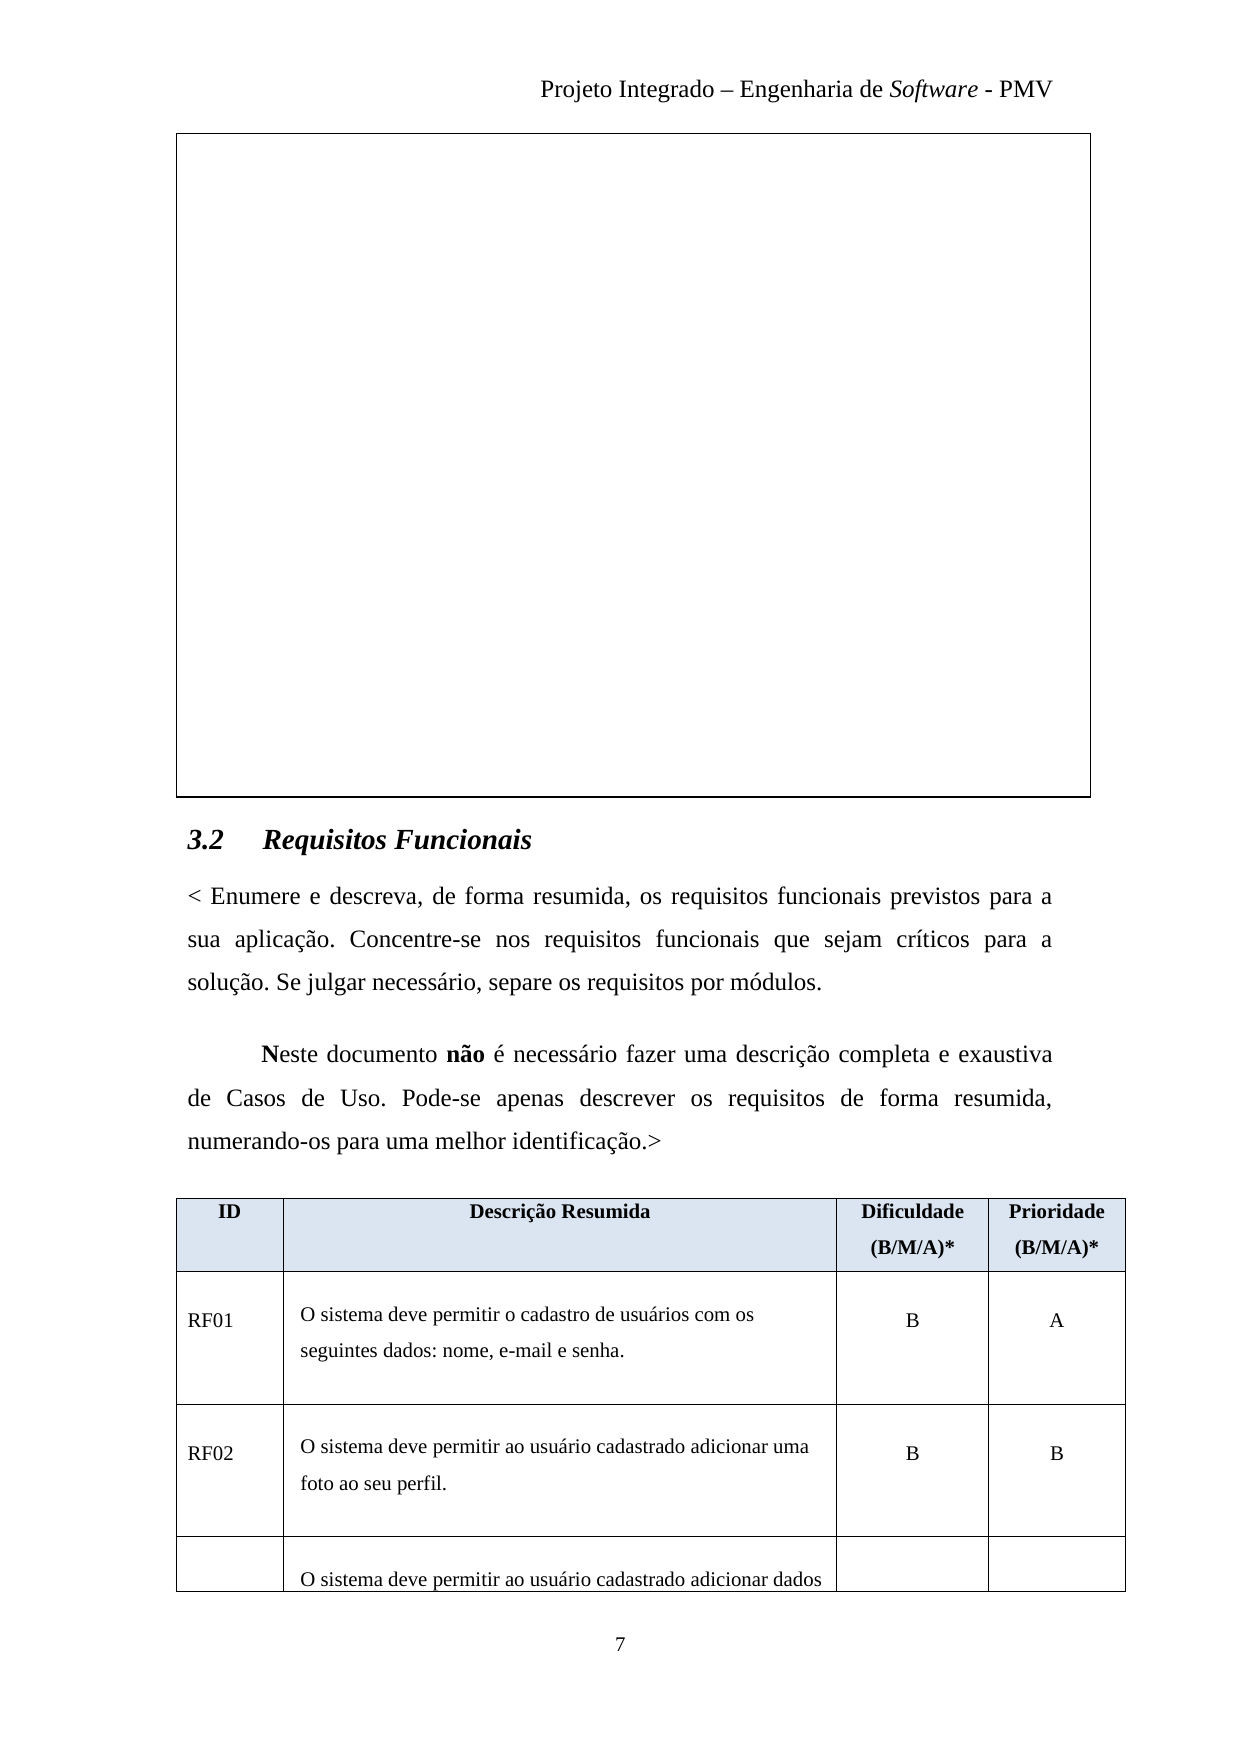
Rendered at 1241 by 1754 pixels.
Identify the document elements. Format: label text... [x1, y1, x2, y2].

text < Enumere e descreva, de forma resumida, os requisitos funcionais previstos para a sua aplicação. Concentre-se nos requisitos funcionais que sejam críticos para a solução. Se julgar necessário, separe os requisitos por módulos. [187, 881, 1053, 996]
table_cell B [989, 1405, 1125, 1536]
table_cell O sistema deve permitir ao usuário cadastrado adicionar uma foto ao seu perfil. [284, 1405, 836, 1536]
table_header Prioridade (B/M/A)* [989, 1199, 1125, 1271]
table_header [177, 134, 1090, 796]
table_cell RF02 [177, 1405, 283, 1536]
table_header Dificuldade (B/M/A)* [837, 1199, 988, 1271]
table_cell [177, 1537, 283, 1591]
table_header Descrição Resumida [284, 1199, 836, 1271]
table_cell O sistema deve permitir o cadastro de usuários com os seguintes dados: nome, e-mail e senha. [284, 1272, 836, 1404]
table_header ID [177, 1199, 283, 1271]
text Neste documento não é necessário fazer uma descrição completa e exaustiva de Casos de Uso. Pode-se apenas descrever os requisitos de forma resumida, numerando-os para uma melhor identificação.> [187, 1039, 1053, 1154]
table_cell RF01 [177, 1272, 283, 1404]
table_cell B [837, 1405, 988, 1536]
table_cell [837, 1537, 988, 1591]
table_cell [989, 1537, 1125, 1591]
table_cell B [837, 1272, 988, 1404]
table_cell O sistema deve permitir ao usuário cadastrado adicionar dados [284, 1537, 836, 1591]
subtitle Requisitos Funcionais [187, 822, 1053, 856]
table_cell A [989, 1272, 1125, 1404]
